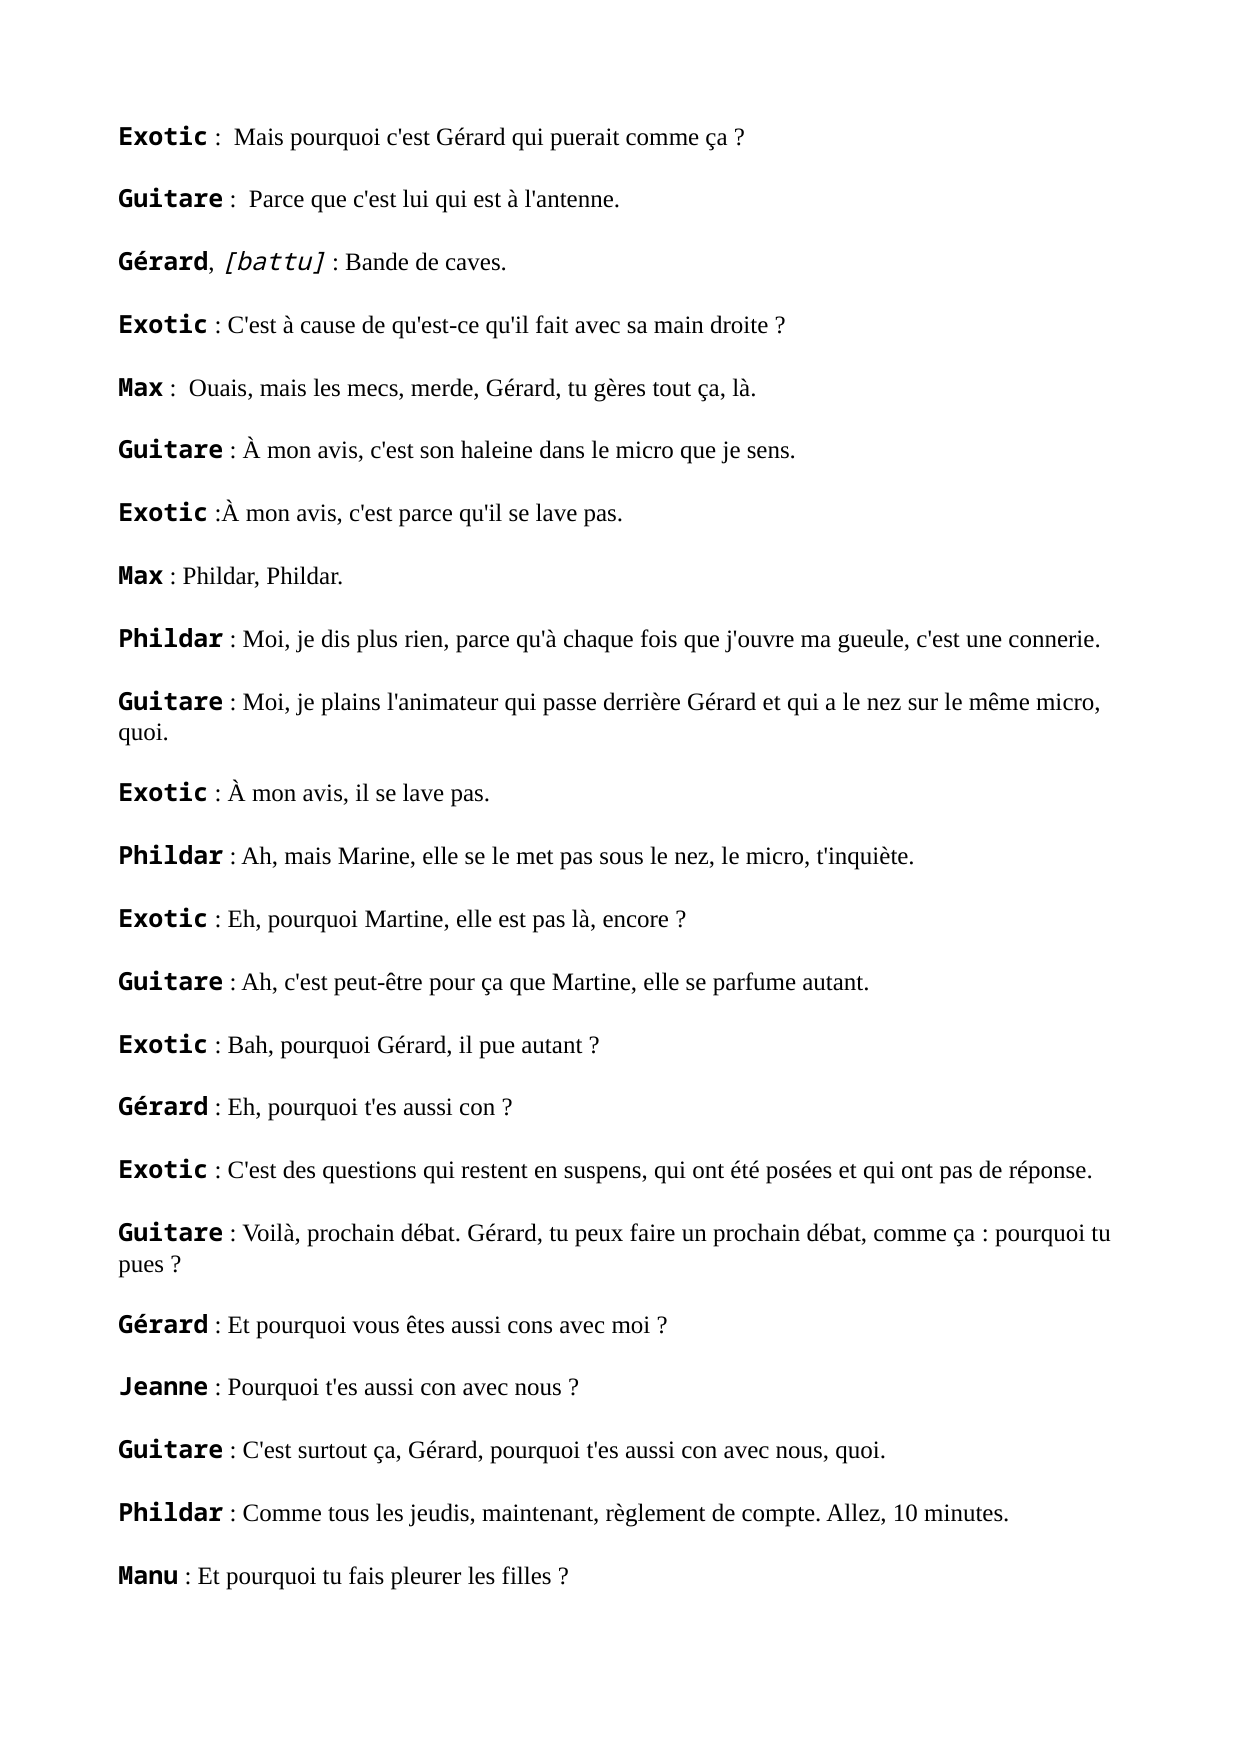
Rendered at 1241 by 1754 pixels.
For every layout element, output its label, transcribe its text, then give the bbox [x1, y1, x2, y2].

text Guitare : Ah, c'est peut-être pour ça que Martine, elle se parfume autant. [118, 963, 1122, 997]
text Guitare : C'est surtout ça, Gérard, pourquoi t'es aussi con avec nous, quoi. [118, 1432, 1122, 1466]
text Exotic : Mais pourquoi c'est Gérard qui puerait comme ça ? [118, 118, 1122, 152]
text Gérard, [battu] : Bande de caves. [118, 244, 1122, 278]
text Exotic : C'est à cause de qu'est-ce qu'il fait avec sa main droite ? [118, 307, 1122, 341]
text Exotic : Bah, pourquoi Gérard, il pue autant ? [118, 1026, 1122, 1060]
text Phildar : Comme tous les jeudis, maintenant, règlement de compte. Allez, 10 minutes. [118, 1495, 1122, 1529]
text Max : Phildar, Phildar. [118, 558, 1122, 592]
text Exotic : C'est des questions qui restent en suspens, qui ont été posées et qui ont pas de réponse. [118, 1152, 1122, 1186]
text Guitare : Parce que c'est lui qui est à l'antenne. [118, 181, 1122, 215]
text Manu : Et pourquoi tu fais pleurer les filles ? [118, 1557, 1122, 1592]
text Gérard : Eh, pourquoi t'es aussi con ? [118, 1089, 1122, 1123]
text Guitare : Moi, je plains l'animateur qui passe derrière Gérard et qui a le nez sur le même micro, quoi. [118, 683, 1122, 746]
text Max : Ouais, mais les mecs, merde, Gérard, tu gères tout ça, là. [118, 369, 1122, 403]
text Exotic : Eh, pourquoi Martine, elle est pas là, encore ? [118, 901, 1122, 935]
text Gérard : Et pourquoi vous êtes aussi cons avec moi ? [118, 1306, 1122, 1340]
text Exotic : À mon avis, il se lave pas. [118, 775, 1122, 809]
text Jeanne : Pourquoi t'es aussi con avec nous ? [118, 1369, 1122, 1403]
text Exotic :À mon avis, c'est parce qu'il se lave pas. [118, 495, 1122, 529]
text Phildar : Moi, je dis plus rien, parce qu'à chaque fois que j'ouvre ma gueule, c'est une connerie. [118, 621, 1122, 655]
text Guitare : À mon avis, c'est son haleine dans le micro que je sens. [118, 432, 1122, 466]
text Phildar : Ah, mais Marine, elle se le met pas sous le nez, le micro, t'inquiète. [118, 838, 1122, 872]
text Guitare : Voilà, prochain débat. Gérard, tu peux faire un prochain débat, comme ça : pourquoi tu pues ? [118, 1215, 1122, 1277]
